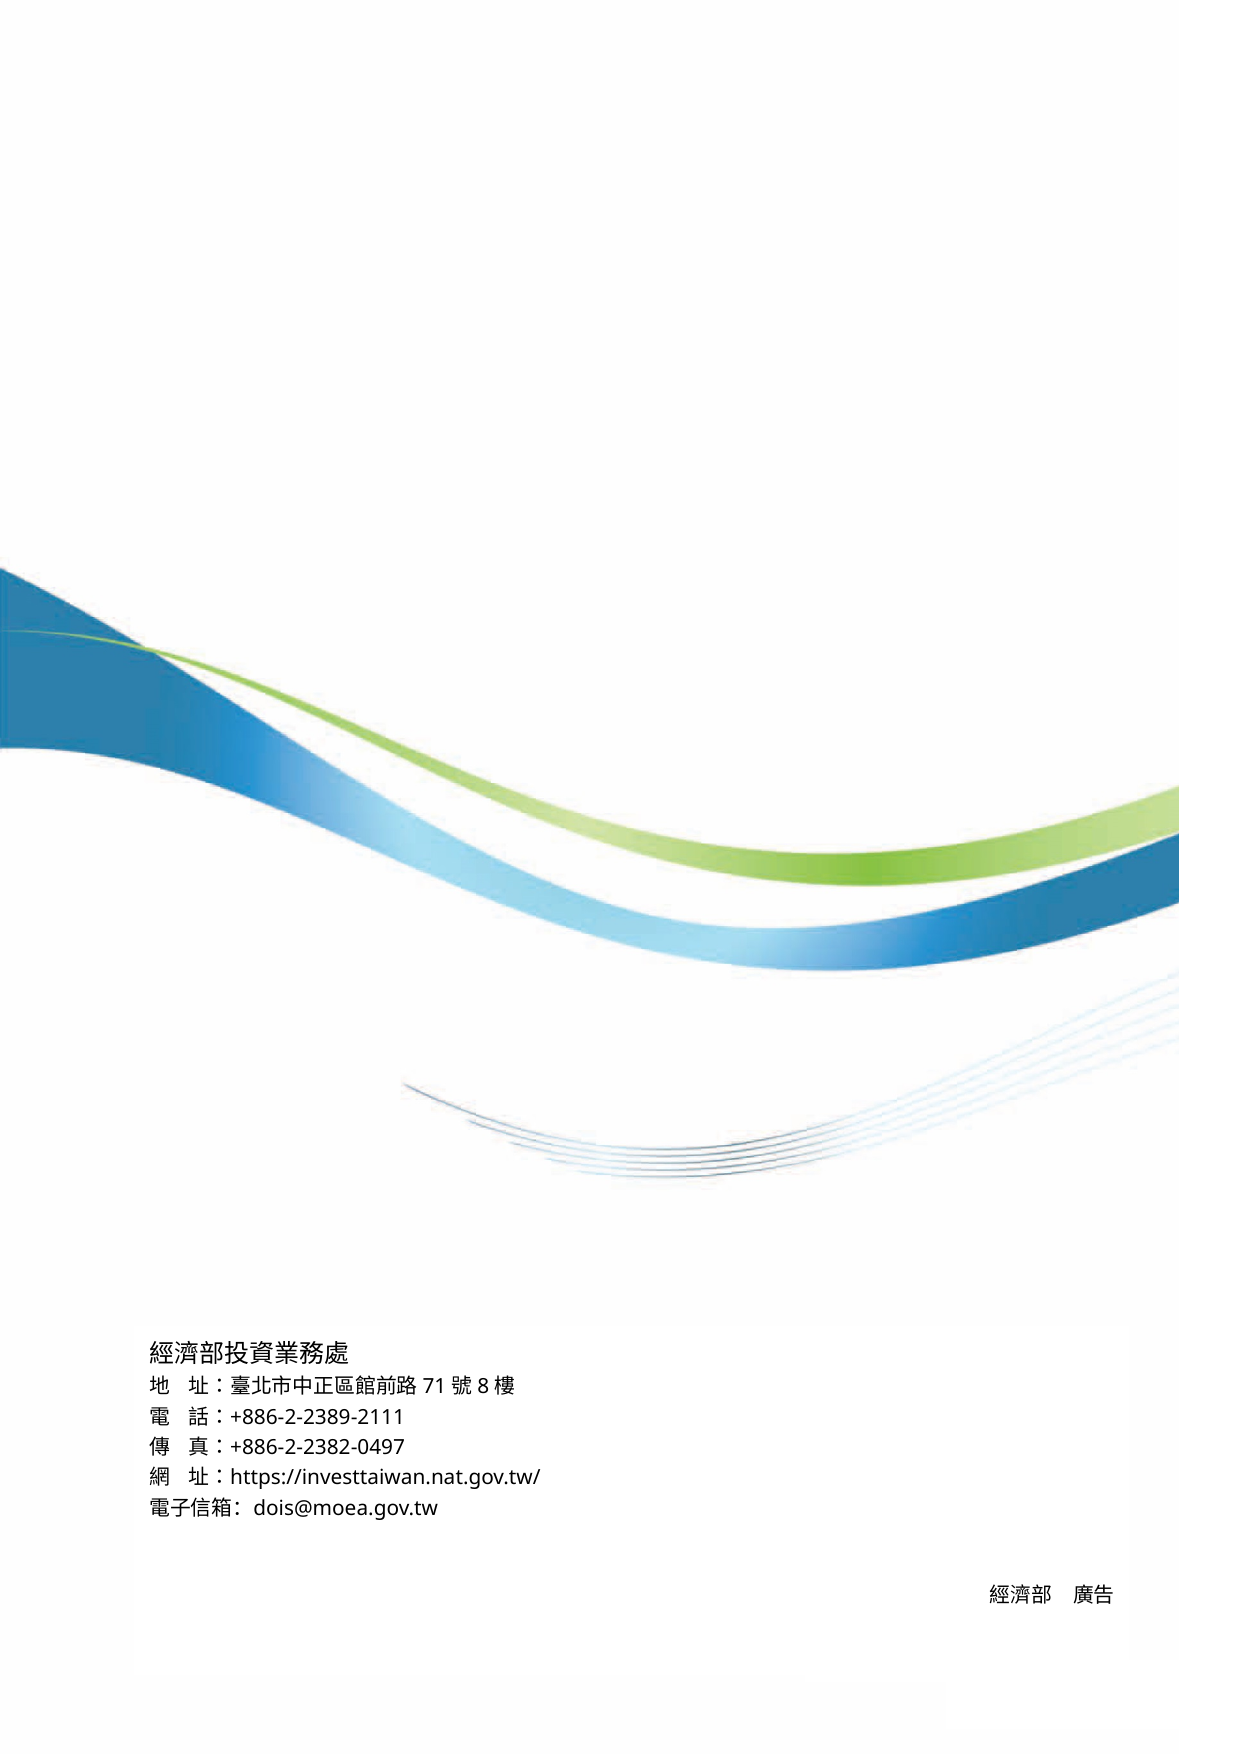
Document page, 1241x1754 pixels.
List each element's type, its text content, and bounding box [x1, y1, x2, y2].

text 地 址：臺北市中正區館前路 71 號 8 樓 [149, 1370, 1114, 1400]
text 經濟部投資業務處 [149, 1333, 1114, 1370]
text 網 址：https://investtaiwan.nat.gov.tw/ [149, 1461, 1114, 1491]
text 電子信箱：dois@moea.gov.tw [149, 1491, 1114, 1521]
text 傳 真：+886-2-2382-0497 [149, 1430, 1114, 1461]
text 電 話：+886-2-2389-2111 [149, 1400, 1114, 1430]
text 經濟部 廣告 [149, 1578, 1114, 1608]
